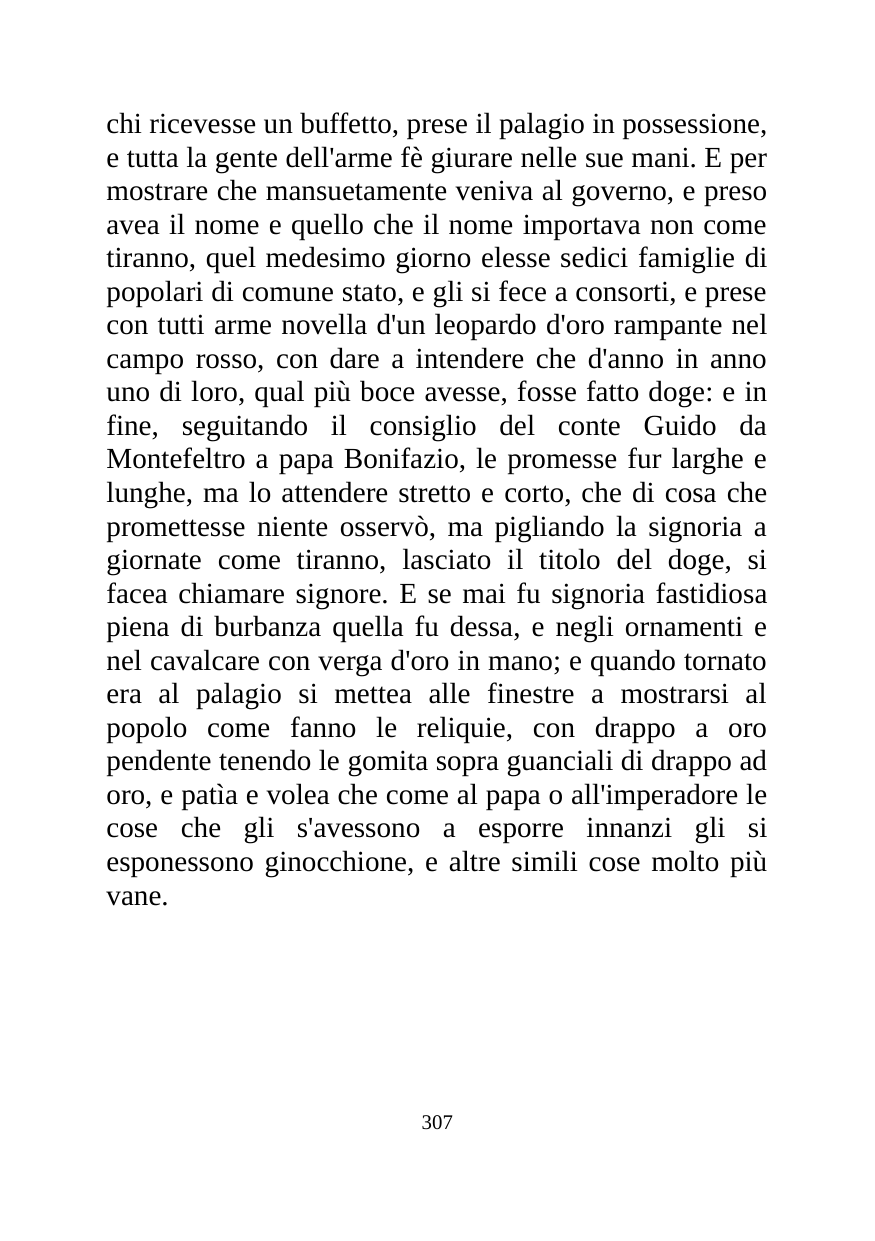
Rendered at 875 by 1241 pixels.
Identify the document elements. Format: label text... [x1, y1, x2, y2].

text chi ricevesse un buffetto, prese il palagio in possessione, e tutta la gente dell'arme fè giurare nelle sue mani. E per mostrare che mansuetamente veniva al governo, e preso avea il nome e quello che il nome importava non come tiranno, quel medesimo giorno elesse sedici famiglie di popolari di comune stato, e gli si fece a consorti, e prese con tutti arme novella d'un leopardo d'oro rampante nel campo rosso, con dare a intendere che d'anno in anno uno di loro, qual più boce avesse, fosse fatto doge: e in fine, seguitando il consiglio del conte Guido da Montefeltro a papa Bonifazio, le promesse fur larghe e lunghe, ma lo attendere stretto e corto, che di cosa che promettesse niente osservò, ma pigliando la signoria a giornate come tiranno, lasciato il titolo del doge, si facea chiamare signore. E se mai fu signoria fastidiosa piena di burbanza quella fu dessa, e negli ornamenti e nel cavalcare con verga d'oro in mano; e quando tornato era al palagio si mettea alle finestre a mostrarsi al popolo come fanno le reliquie, con drappo a oro pendente tenendo le gomita sopra guanciali di drappo ad oro, e patìa e volea che come al papa o all'imperadore le cose che gli s'avessono a esporre innanzi gli si esponessono ginocchione, e altre simili cose molto più vane. [106, 106, 768, 911]
